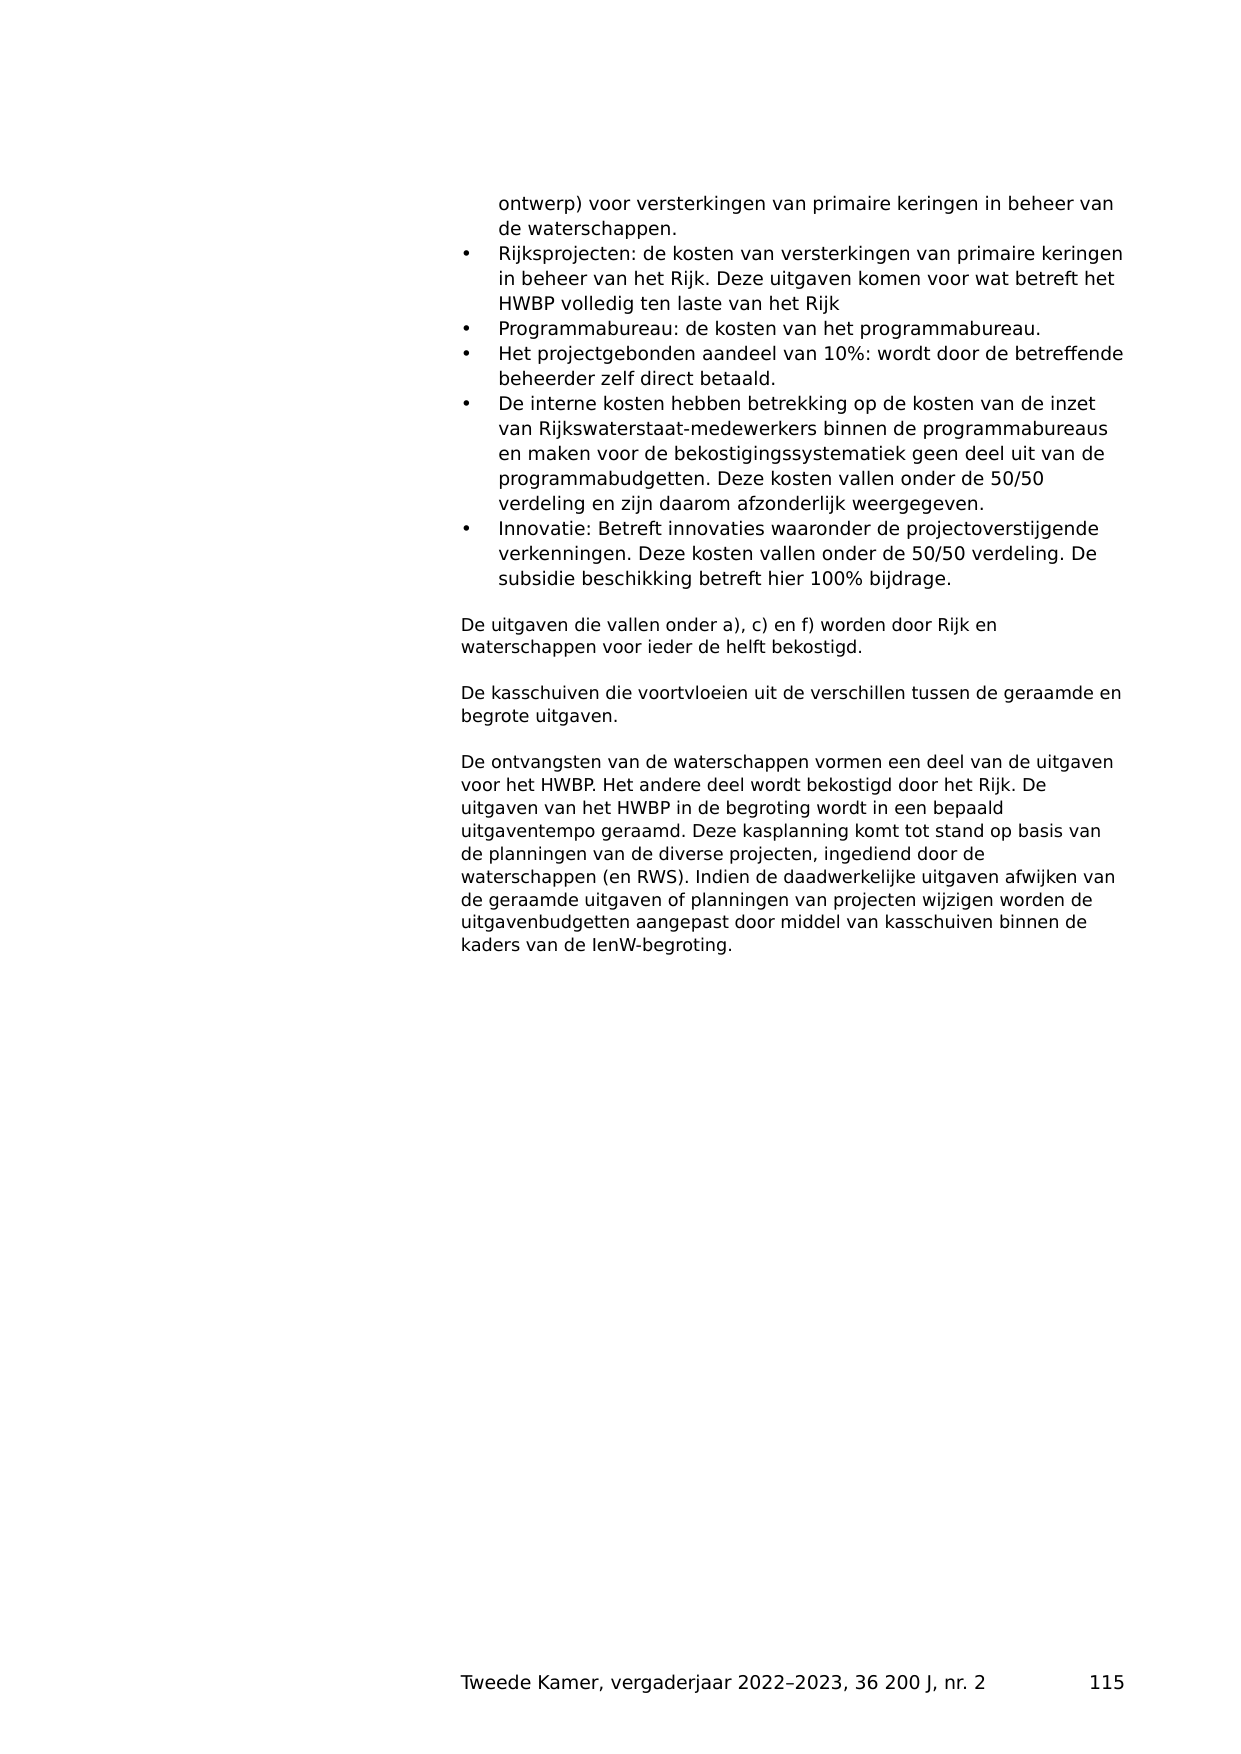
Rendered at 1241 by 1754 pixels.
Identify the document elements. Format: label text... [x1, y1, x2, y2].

list De interne kosten hebben betrekking op de kosten van de inzet van Rijkswaterstaat-medewerkers binnen de programmabureaus en maken voor de bekostigingssystematiek geen deel uit van de programmabudgetten. Deze kosten vallen onder de 50/50 verdeling en zijn daarom afzonderlijk weergegeven. [461, 391, 1125, 516]
list ontwerp) voor versterkingen van primaire keringen in beheer van de waterschappen. [461, 191, 1125, 241]
text De uitgaven die vallen onder a), c) en f) worden door Rijk en waterschappen voor ieder de helft bekostigd. [461, 613, 1125, 658]
list Innovatie: Betreft innovaties waaronder de projectoverstijgende verkenningen. Deze kosten vallen onder de 50/50 verdeling. De subsidie beschikking betreft hier 100% bijdrage. [461, 516, 1125, 591]
list Rijksprojecten: de kosten van versterkingen van primaire keringen in beheer van het Rijk. Deze uitgaven komen voor wat betreft het HWBP volledig ten laste van het Rijk [461, 241, 1125, 316]
text De kasschuiven die voortvloeien uit de verschillen tussen de geraamde en begrote uitgaven. [461, 681, 1125, 727]
list Programmabureau: de kosten van het programmabureau. [461, 316, 1125, 341]
text De ontvangsten van de waterschappen vormen een deel van de uitgaven voor het HWBP. Het andere deel wordt bekostigd door het Rijk. De uitgaven van het HWBP in de begroting wordt in een bepaald uitgaventempo geraamd. Deze kasplanning komt tot stand op basis van de planningen van de diverse projecten, ingediend door de waterschappen (en RWS). Indien de daadwerkelijke uitgaven afwijken van de geraamde uitgaven of planningen van projecten wijzigen worden de uitgavenbudgetten aangepast door middel van kasschuiven binnen de kaders van de IenW-begroting. [461, 750, 1125, 979]
list Het projectgebonden aandeel van 10%: wordt door de betreffende beheerder zelf direct betaald. [461, 341, 1125, 391]
